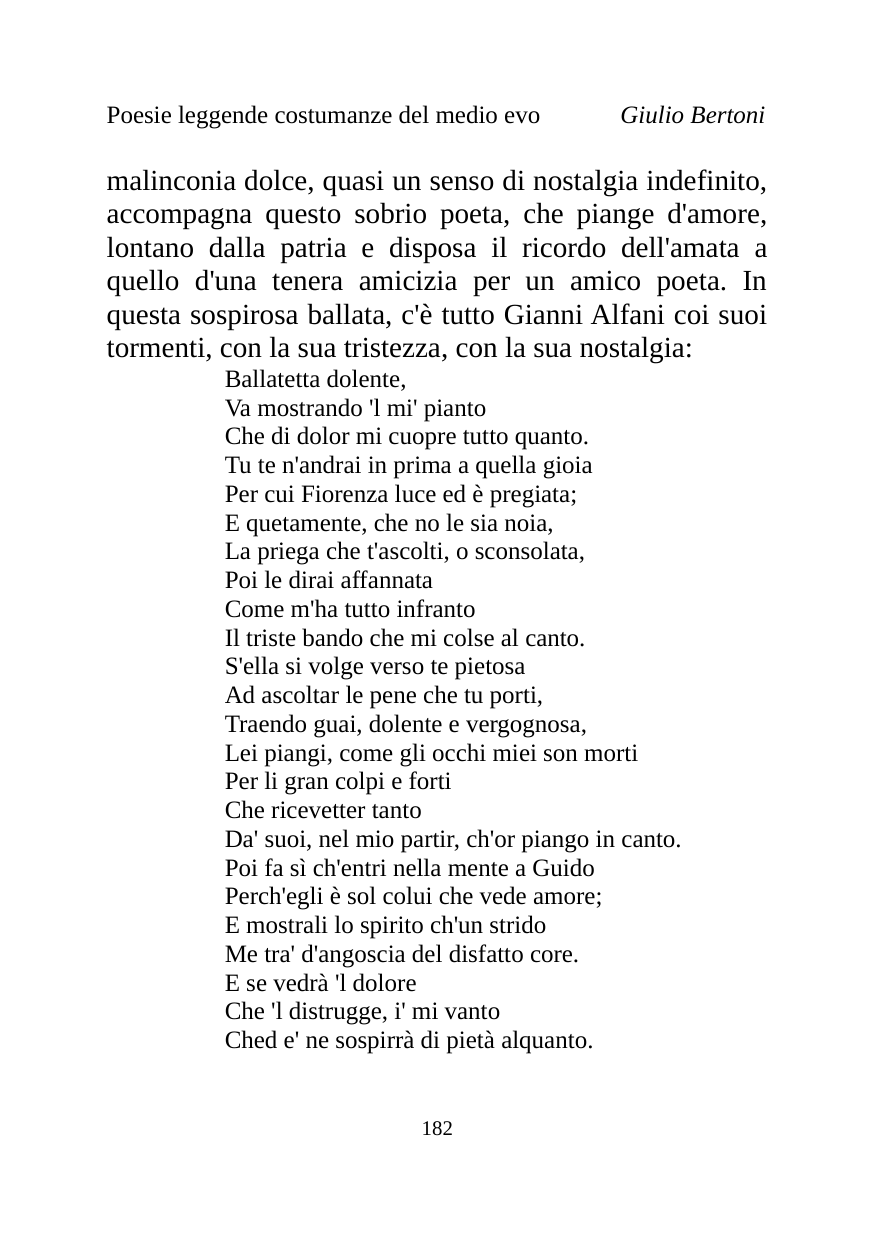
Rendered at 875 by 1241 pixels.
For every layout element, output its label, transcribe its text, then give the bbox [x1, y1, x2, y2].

text Tu te n'andrai in prima a quella gioia Per cui Fiorenza luce ed è pregiata; E quetamente, che no le sia noia, La priega che t'ascolti, o sconsolata, Poi le dirai affannata Come m'ha tutto infranto Il triste bando che mi colse al canto. [224, 450, 768, 651]
text malinconia dolce, quasi un senso di nostalgia indefinito, accompagna questo sobrio poeta, che piange d'amore, lontano dalla patria e disposa il ricordo dell'amata a quello d'una tenera amicizia per un amico poeta. In questa sospirosa ballata, c'è tutto Gianni Alfani coi suoi tormenti, con la sua tristezza, con la sua nostalgia: [106, 163, 768, 364]
text Poi fa sì ch'entri nella mente a Guido Perch'egli è sol colui che vede amore; E mostrali lo spirito ch'un strido Me tra' d'angoscia del disfatto core. E se vedrà 'l dolore Che 'l distrugge, i' mi vanto Ched e' ne sospirrà di pietà alquanto. [224, 853, 768, 1054]
text Ballatetta dolente, Va mostrando 'l mi' pianto Che di dolor mi cuopre tutto quanto. [224, 364, 768, 450]
text S'ella si volge verso te pietosa Ad ascoltar le pene che tu porti, Traendo guai, dolente e vergognosa, Lei piangi, come gli occhi miei son morti Per li gran colpi e forti Che ricevetter tanto Da' suoi, nel mio partir, ch'or piango in canto. [224, 651, 768, 853]
